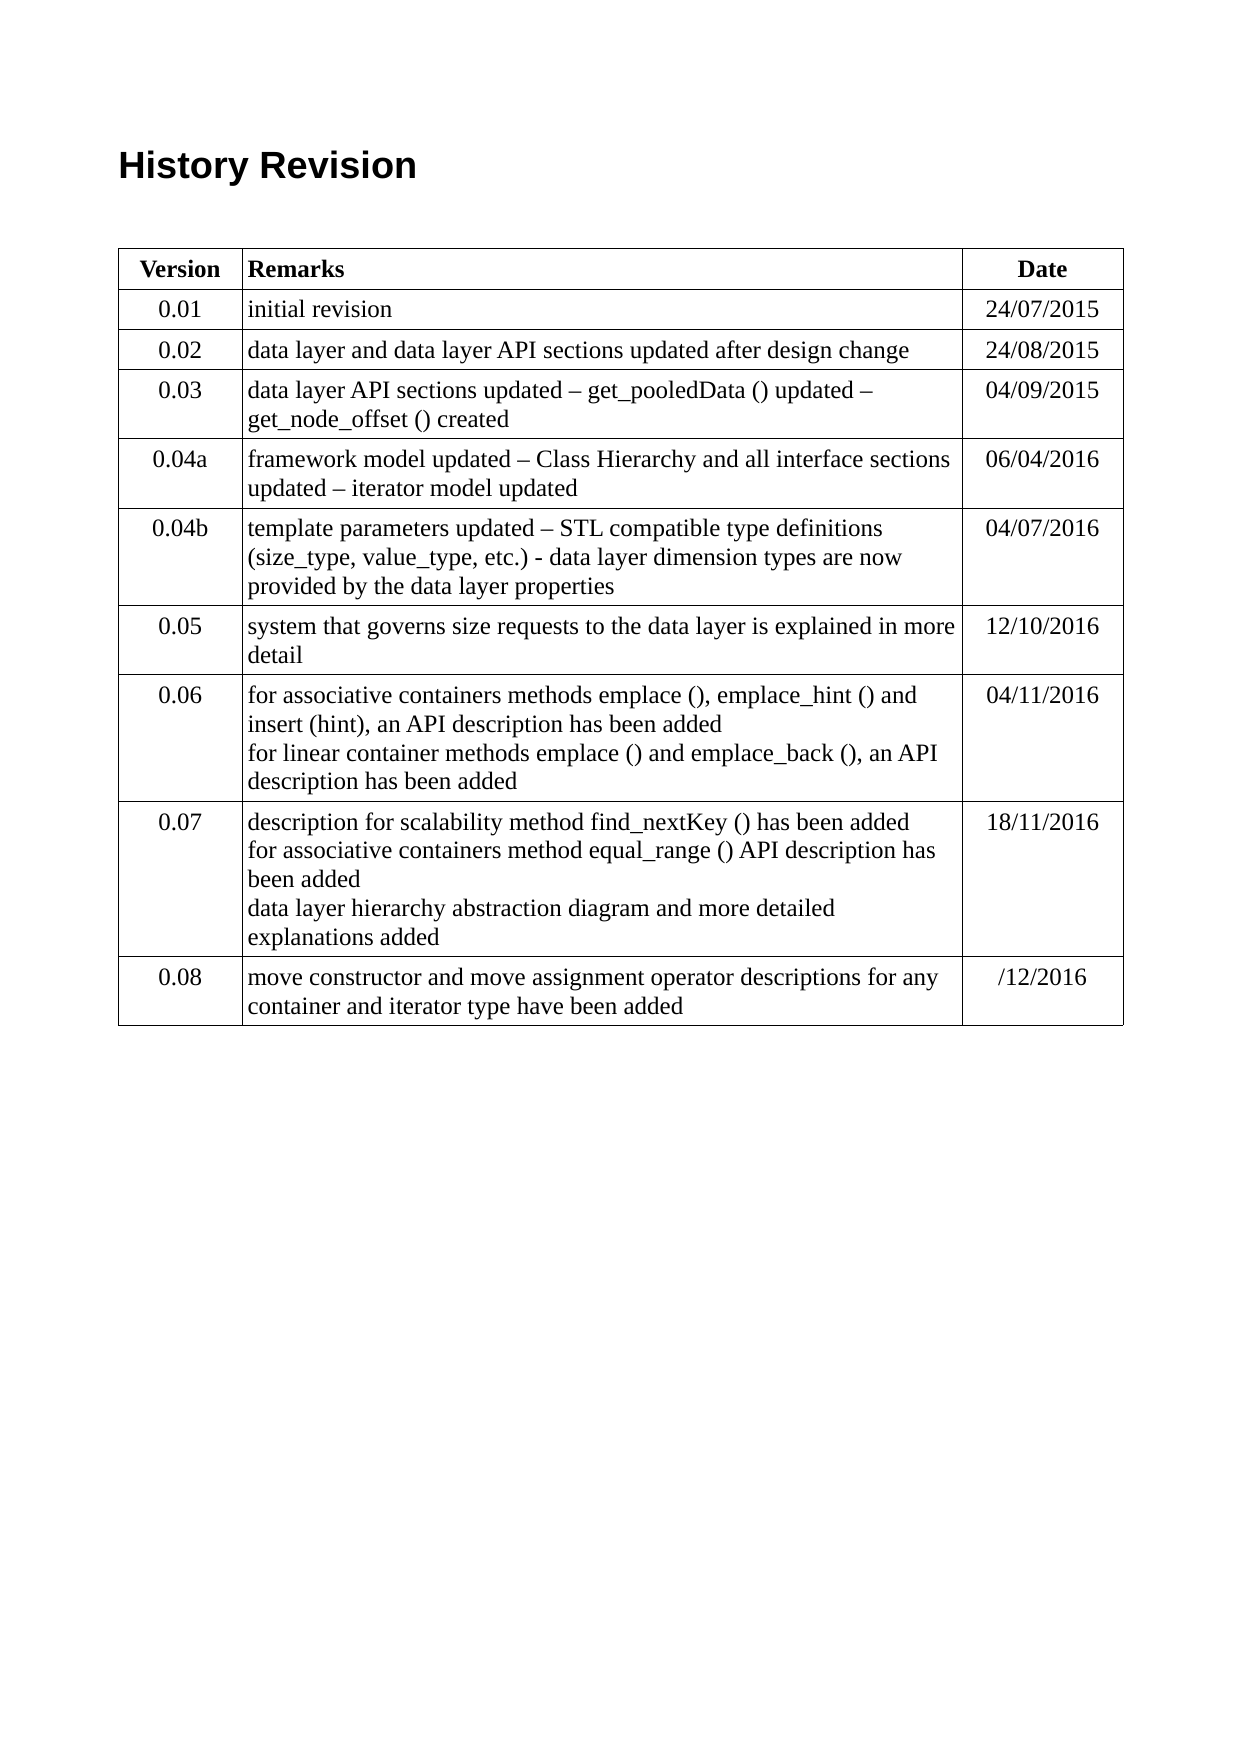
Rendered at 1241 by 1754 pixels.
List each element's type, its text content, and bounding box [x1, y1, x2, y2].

table_cell system that governs size requests to the data layer is explained in more detail [243, 606, 962, 674]
table_cell 0.01 [119, 290, 242, 329]
table_cell for associative containers methods emplace (), emplace_hint () and insert (hint), an API description has been added for linear container methods emplace () and emplace_back (), an API description has been added [243, 675, 962, 801]
table_cell /12/2016 [963, 957, 1123, 1025]
table_header Remarks [243, 249, 962, 289]
table_header Date [963, 249, 1123, 289]
table_cell description for scalability method find_nextKey () has been added for associative containers method equal_range () API description has been added data layer hierarchy abstraction diagram and more detailed explanations added [243, 802, 962, 956]
table_cell 04/07/2016 [963, 509, 1123, 605]
table_cell 0.08 [119, 957, 242, 1025]
table_cell 0.04b [119, 509, 242, 605]
table_cell 0.05 [119, 606, 242, 674]
table_cell template parameters updated – STL compatible type definitions (size_type, value_type, etc.) - data layer dimension types are now provided by the data layer properties [243, 509, 962, 605]
table_cell 0.06 [119, 675, 242, 801]
table_cell 24/07/2015 [963, 290, 1123, 329]
table_cell 0.03 [119, 370, 242, 438]
table_cell 0.04a [119, 439, 242, 507]
table_cell 18/11/2016 [963, 802, 1123, 956]
table_header Version [119, 249, 242, 289]
table_cell data layer and data layer API sections updated after design change [243, 330, 962, 369]
table_cell 24/08/2015 [963, 330, 1123, 369]
table_cell 06/04/2016 [963, 439, 1123, 507]
table_cell initial revision [243, 290, 962, 329]
table_cell 04/09/2015 [963, 370, 1123, 438]
table_cell 12/10/2016 [963, 606, 1123, 674]
table_cell data layer API sections updated – get_pooledData () updated – get_node_offset () created [243, 370, 962, 438]
subtitle History Revision [118, 143, 1122, 187]
table_cell 0.07 [119, 802, 242, 956]
table_cell framework model updated – Class Hierarchy and all interface sections updated – iterator model updated [243, 439, 962, 507]
table_cell 04/11/2016 [963, 675, 1123, 801]
table_cell move constructor and move assignment operator descriptions for any container and iterator type have been added [243, 957, 962, 1025]
table_cell 0.02 [119, 330, 242, 369]
